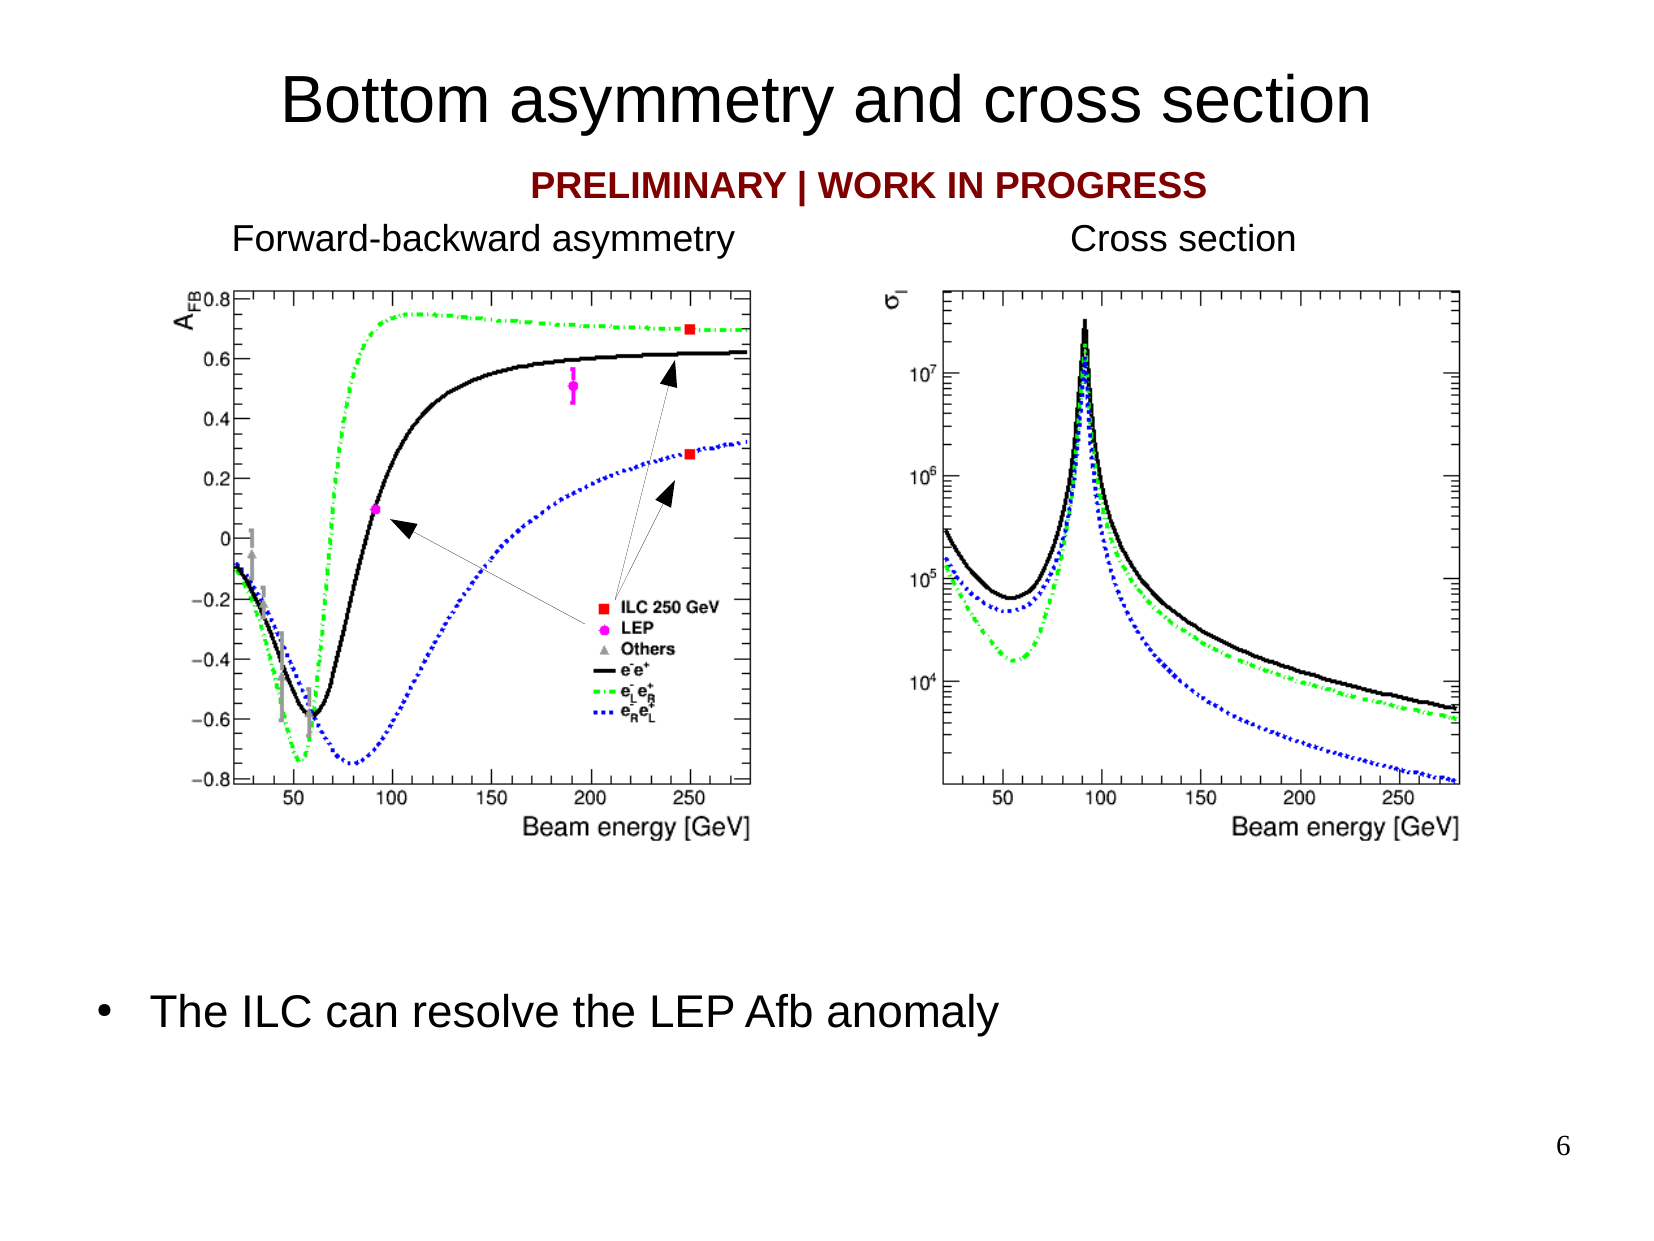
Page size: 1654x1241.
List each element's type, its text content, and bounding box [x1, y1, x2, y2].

list The ILC can resolve the LEP Afb anomaly [78, 986, 1571, 1197]
text_box Cross section [1055, 210, 1312, 267]
text_box PRELIMINARY | WORK IN PROGRESS [515, 156, 1223, 214]
title Bottom asymmetry and cross section [82, 49, 1571, 151]
picture [882, 285, 1487, 841]
picture [172, 285, 798, 841]
text_box Forward-backward asymmetry [216, 210, 751, 267]
